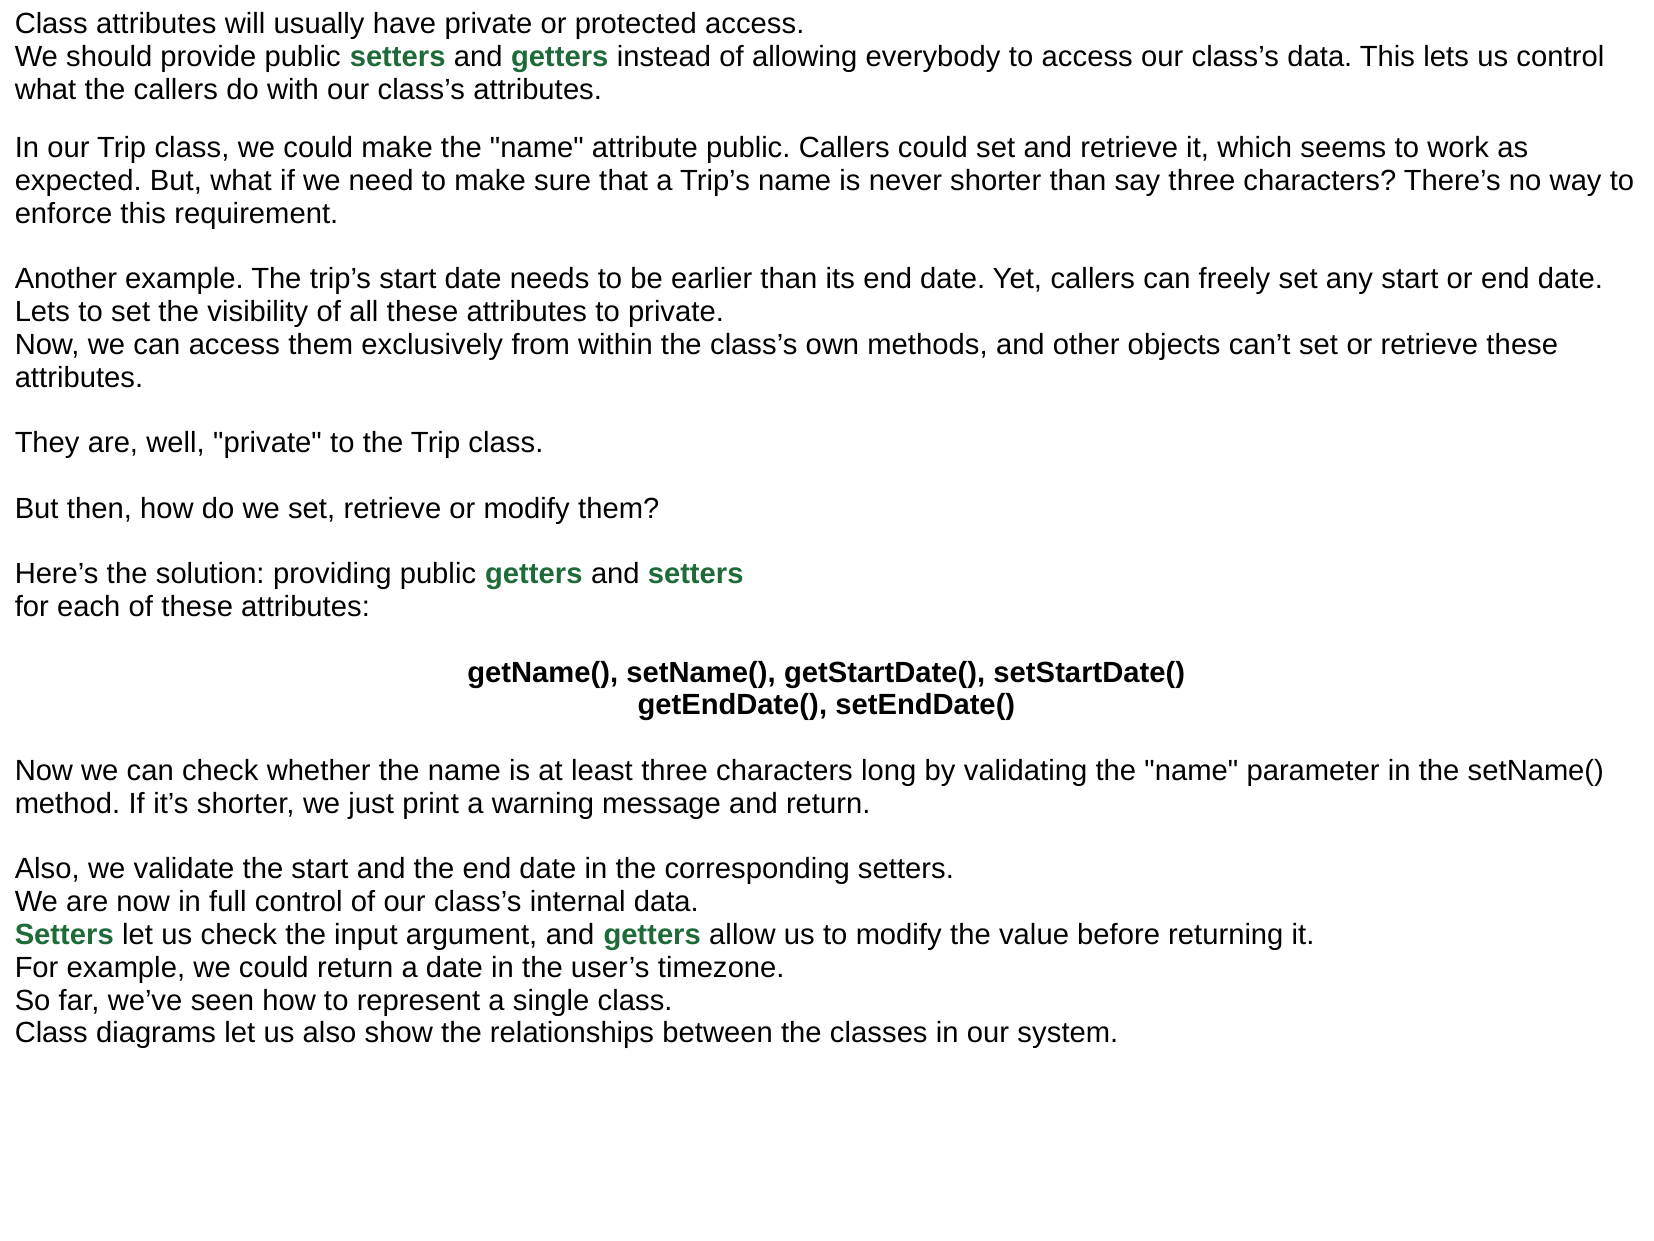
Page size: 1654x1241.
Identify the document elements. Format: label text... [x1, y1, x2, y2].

text_box Class attributes will usually have private or protected access. We should provide public setters and getters instead of allowing everybody to access our class’s data. This lets us control what the callers do with our class’s attributes. [0, 0, 1654, 114]
text_box In our Trip class, we could make the "name" attribute public. Callers could set and retrieve it, which seems to work as expected. But, what if we need to make sure that a Trip’s name is never shorter than say three characters? There’s no way to enforce this requirement. Another example. The trip’s start date needs to be earlier than its end date. Yet, callers can freely set any start or end date. Lets to set the visibility of all these attributes to private. Now, we can access them exclusively from within the class’s own methods, and other objects can’t set or retrieve these attributes. They are, well, "private" to the Trip class. But then, how do we set, retrieve or modify them? Here’s the solution: providing public getters and setters for each of these attributes: getName(), setName(), getStartDate(), setStartDate() getEndDate(), setEndDate() Now we can check whether the name is at least three characters long by validating the "name" parameter in the setName() method. If it’s shorter, we just print a warning message and return. Also, we validate the start and the end date in the corresponding setters. We are now in full control of our class’s internal data. Setters let us check the input argument, and getters allow us to modify the value before returning it. For example, we could return a date in the user’s timezone. So far, we’ve seen how to represent a single class. Class diagrams let us also show the relationships between the classes in our system. [0, 124, 1654, 1057]
